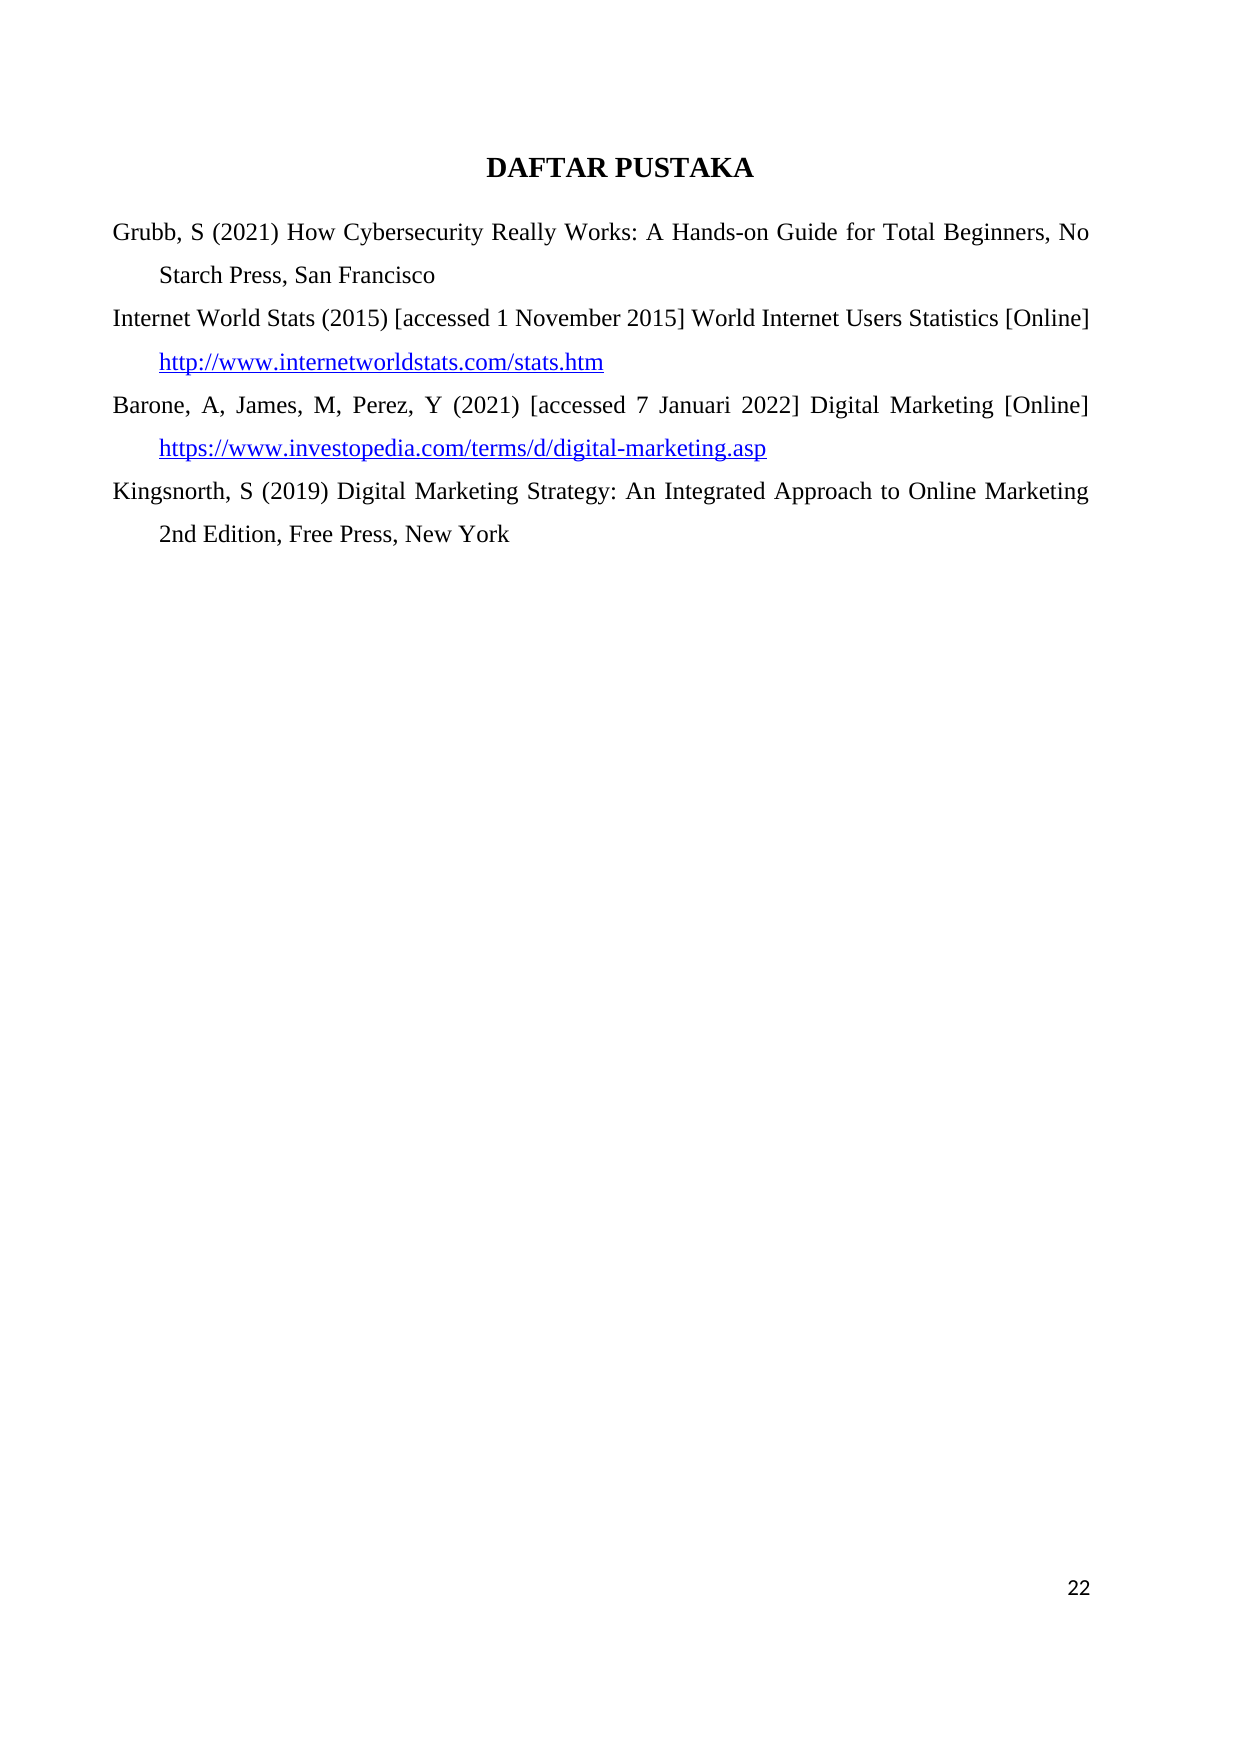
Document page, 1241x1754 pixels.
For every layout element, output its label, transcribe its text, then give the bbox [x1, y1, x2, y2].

text Kingsnorth, S (2019) Digital Marketing Strategy: An Integrated Approach to Online Marketing 2nd Edition, Free Press, New York [112, 476, 1090, 548]
subtitle DAFTAR PUSTAKA [150, 150, 1090, 183]
text Internet World Stats (2015) [accessed 1 November 2015] World Internet Users Statistics [Online] http://www.internetworldstats.com/stats.htm [112, 303, 1090, 375]
text Barone, A, James, M, Perez, Y (2021) [accessed 7 Januari 2022] Digital Marketing [Online] https://www.investopedia.com/terms/d/digital-marketing.asp [112, 390, 1090, 462]
text Grubb, S (2021) How Cybersecurity Really Works: A Hands-on Guide for Total Beginners, No Starch Press, San Francisco [112, 217, 1090, 289]
